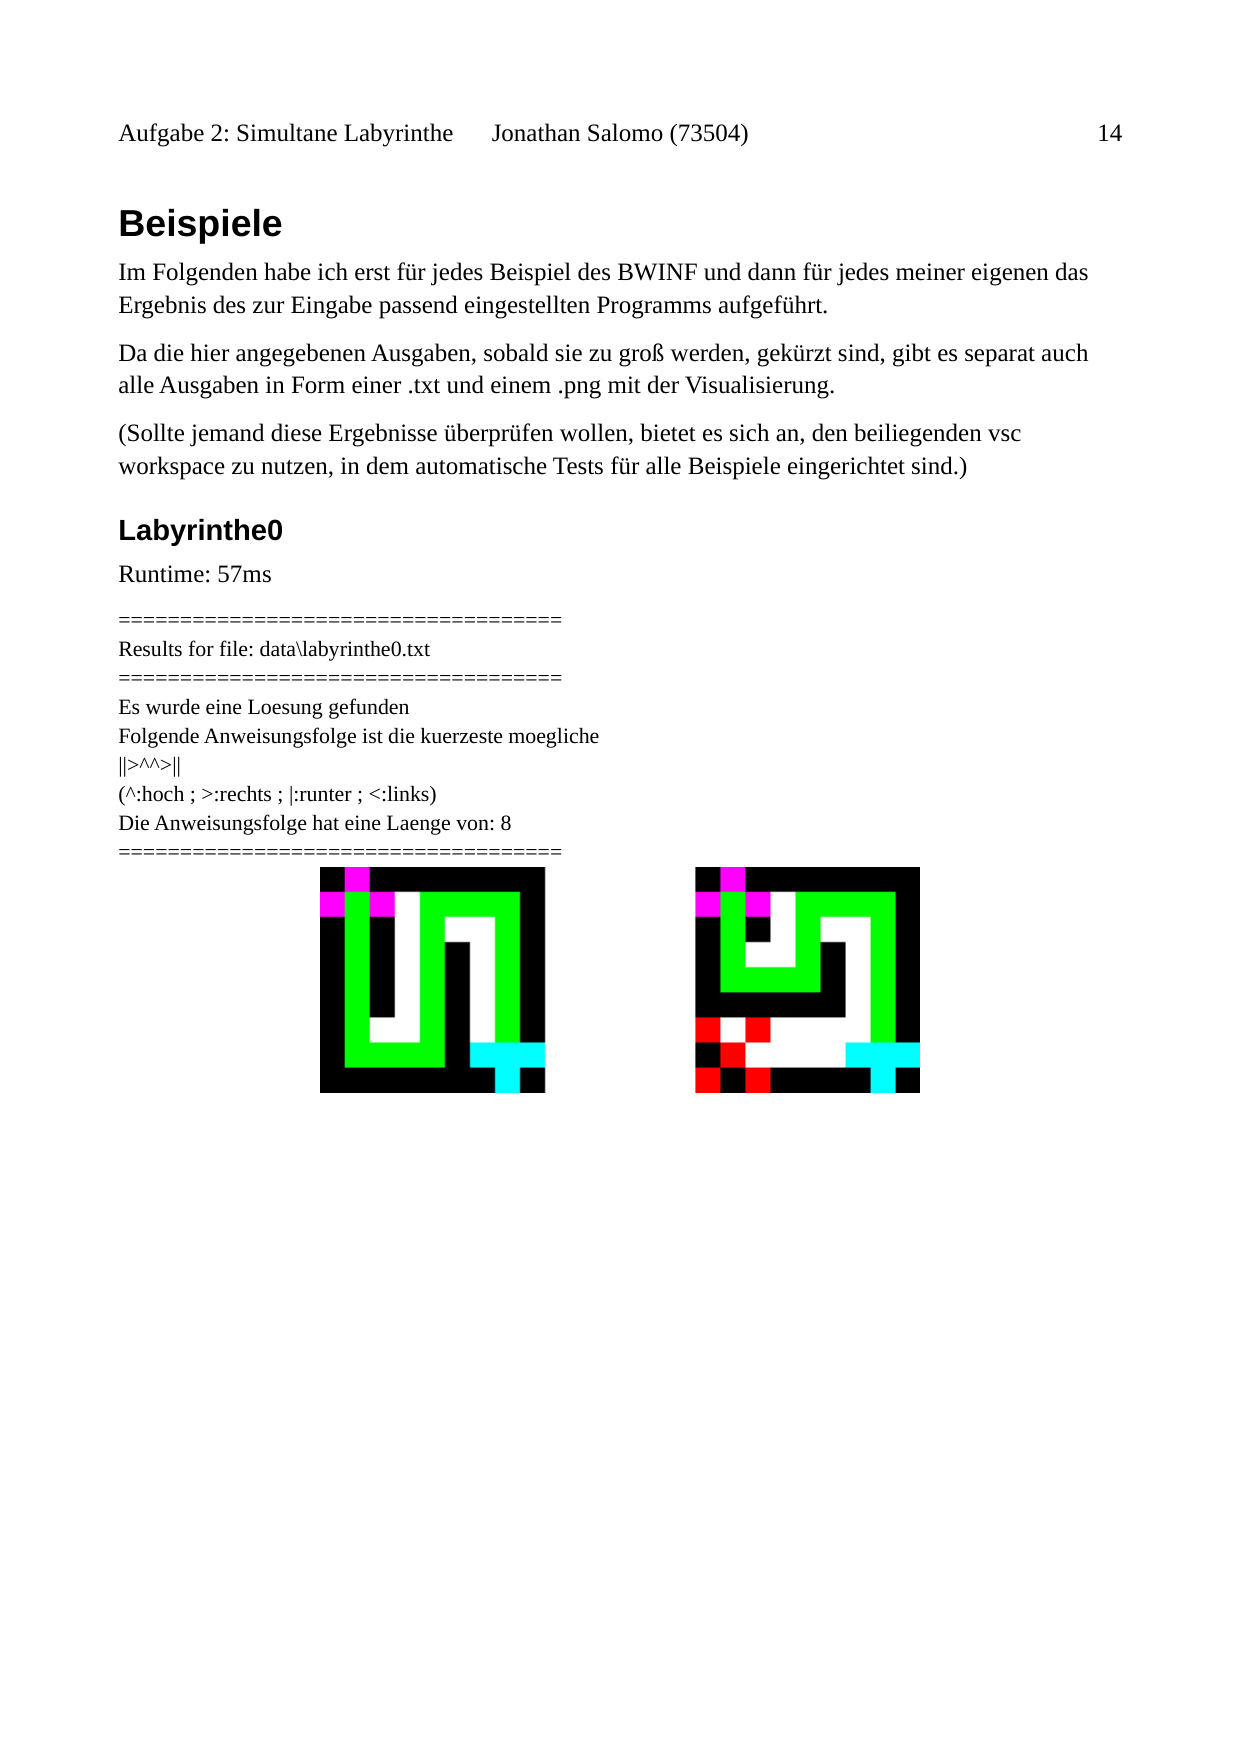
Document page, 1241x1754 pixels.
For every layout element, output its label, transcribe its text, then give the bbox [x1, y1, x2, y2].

subtitle Beispiele [118, 201, 1122, 244]
text ||>^^>|| [118, 752, 1122, 777]
text Runtime: 57ms [118, 559, 1122, 588]
text ==================================== [118, 665, 1122, 690]
text (^:hoch ; >:rechts ; |:runter ; <:links) [118, 781, 1122, 806]
picture [320, 867, 920, 1093]
text Results for file: data\labyrinthe0.txt [118, 636, 1122, 661]
text (Sollte jemand diese Ergebnisse überprüfen wollen, bietet es sich an, den beiliegenden vsc workspace zu nutzen, in dem automatische Tests für alle Beispiele eingerichtet sind.) [118, 418, 1122, 480]
text Im Folgenden habe ich erst für jedes Beispiel des BWINF und dann für jedes meiner eigenen das Ergebnis des zur Eingabe passend eingestellten Programms aufgeführt. [118, 257, 1122, 319]
text Es wurde eine Loesung gefunden [118, 694, 1122, 719]
text ==================================== [118, 607, 1122, 632]
text Folgende Anweisungsfolge ist die kuerzeste moegliche [118, 723, 1122, 748]
text ==================================== [118, 839, 1122, 864]
subtitle Labyrinthe0 [118, 513, 1122, 547]
text Da die hier angegebenen Ausgaben, sobald sie zu groß werden, gekürzt sind, gibt es separat auch alle Ausgaben in Form einer .txt und einem .png mit der Visualisierung. [118, 338, 1122, 399]
text Die Anweisungsfolge hat eine Laenge von: 8 [118, 810, 1122, 835]
